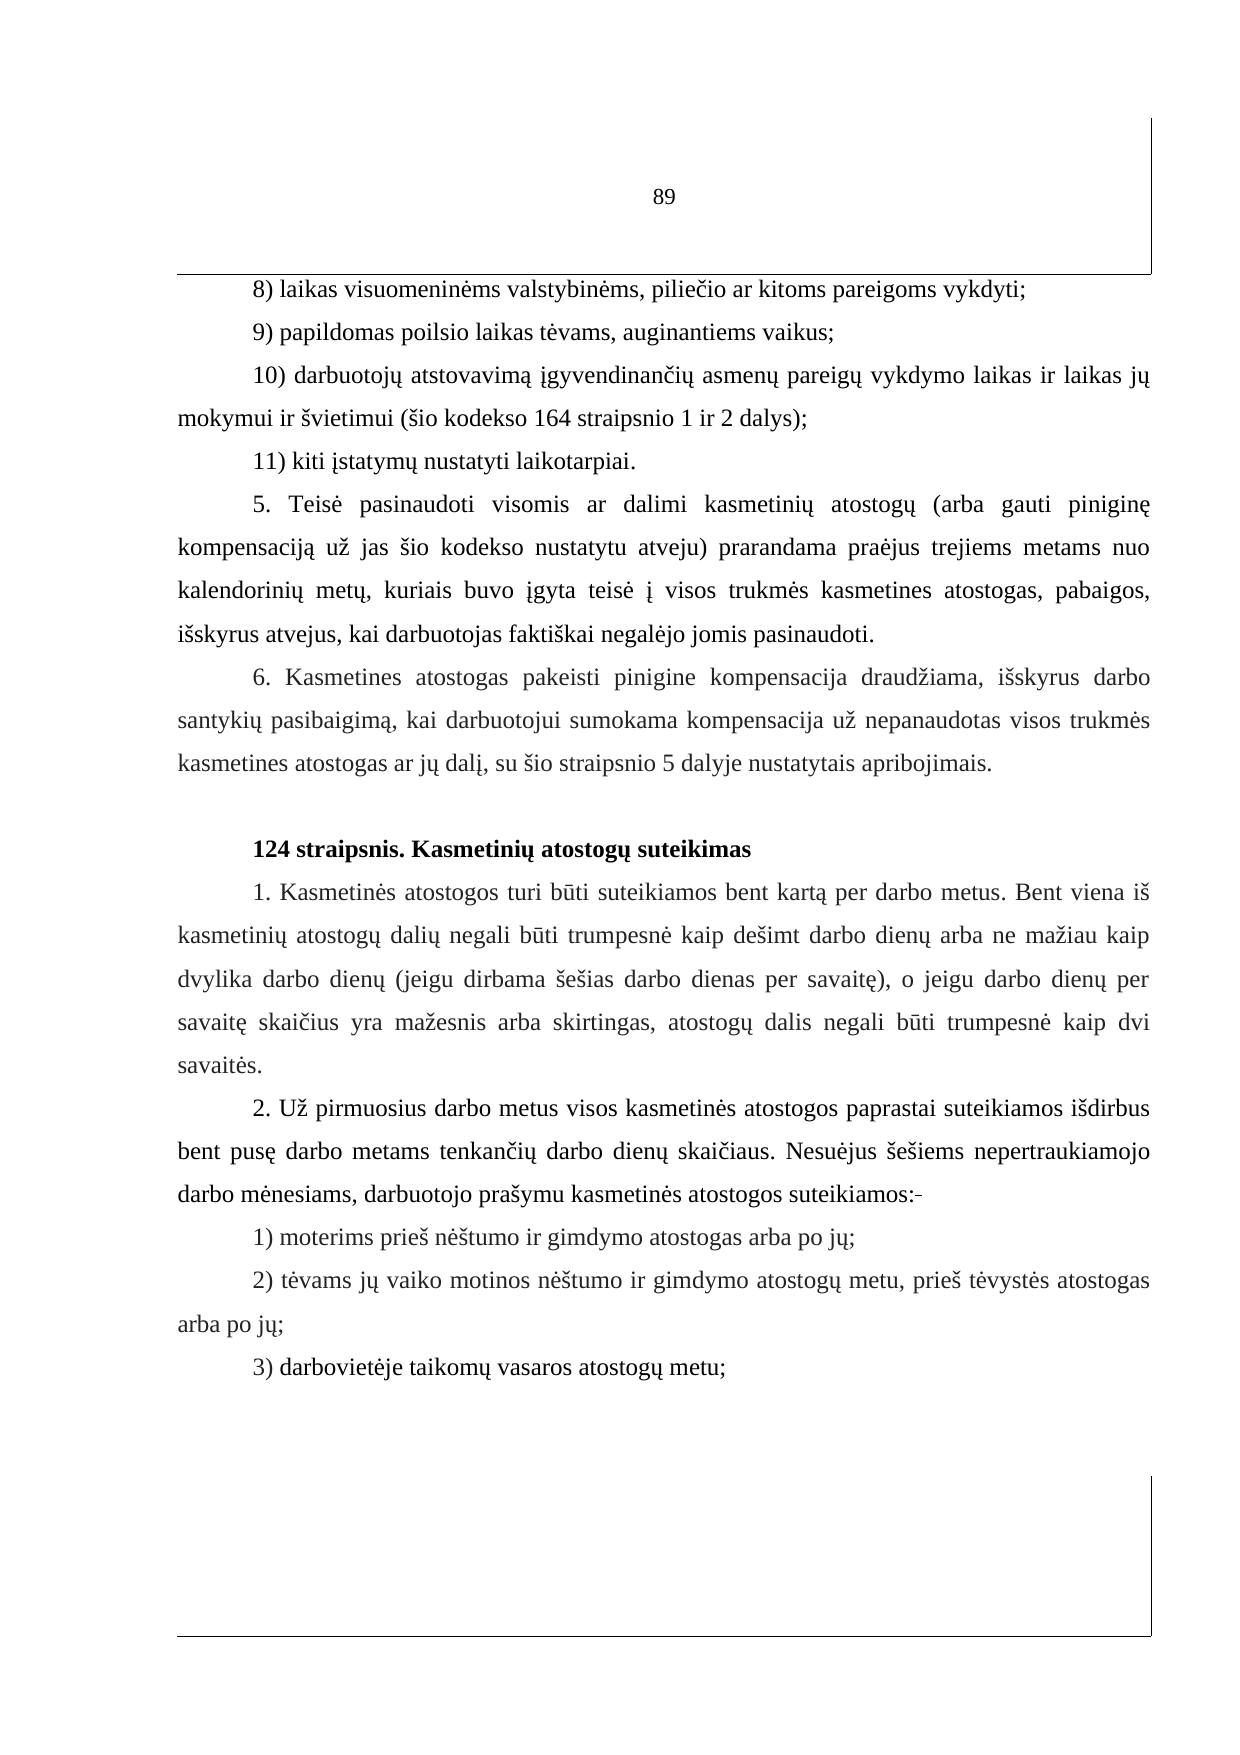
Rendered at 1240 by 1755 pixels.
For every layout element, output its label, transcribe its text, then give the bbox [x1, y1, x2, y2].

text 2) tėvams jų vaiko motinos nėštumo ir gimdymo atostogų metu, prieš tėvystės atostogas arba po jų; [177, 1266, 1151, 1337]
text 1) moterims prieš nėštumo ir gimdymo atostogas arba po jų; [177, 1222, 1151, 1251]
text 3) darbovietėje taikomų vasaros atostogų metu; [177, 1352, 1151, 1381]
text 6. Kasmetines atostogas pakeisti pinigine kompensacija draudžiama, išskyrus darbo santykių pasibaigimą, kai darbuotojui sumokama kompensacija už nepanaudotas visos trukmės kasmetines atostogas ar jų dalį, su šio straipsnio 5 dalyje nustatytais apribojimais. [177, 662, 1151, 777]
text 2. Už pirmuosius darbo metus visos kasmetinės atostogos paprastai suteikiamos išdirbus bent pusę darbo metams tenkančių darbo dienų skaičiaus. Nesuėjus šešiems nepertraukiamojo darbo mėnesiams, darbuotojo prašymu kasmetinės atostogos suteikiamos: [177, 1093, 1151, 1208]
text 124 straipsnis. Kasmetinių atostogų suteikimas [177, 834, 1151, 863]
text 11) kiti įstatymų nustatyti laikotarpiai. [177, 446, 1151, 475]
text 8) laikas visuomeninėms valstybinėms, piliečio ar kitoms pareigoms vykdyti; [177, 274, 1151, 302]
text 1. Kasmetinės atostogos turi būti suteikiamos bent kartą per darbo metus. Bent viena iš kasmetinių atostogų dalių negali būti trumpesnė kaip dešimt darbo dienų arba ne mažiau kaip dvylika darbo dienų (jeigu dirbama šešias darbo dienas per savaitę), o jeigu darbo dienų per savaitę skaičius yra mažesnis arba skirtingas, atostogų dalis negali būti trumpesnė kaip dvi savaitės. [177, 877, 1151, 1079]
text 5. Teisė pasinaudoti visomis ar dalimi kasmetinių atostogų (arba gauti piniginę kompensaciją už jas šio kodekso nustatytu atveju) prarandama praėjus trejiems metams nuo kalendorinių metų, kuriais buvo įgyta teisė į visos trukmės kasmetines atostogas, pabaigos, išskyrus atvejus, kai darbuotojas faktiškai negalėjo jomis pasinaudoti. [177, 489, 1151, 647]
text 10) darbuotojų atstovavimą įgyvendinančių asmenų pareigų vykdymo laikas ir laikas jų mokymui ir švietimui (šio kodekso 164 straipsnio 1 ir 2 dalys); [177, 360, 1151, 432]
text 9) papildomas poilsio laikas tėvams, auginantiems vaikus; [177, 317, 1151, 346]
